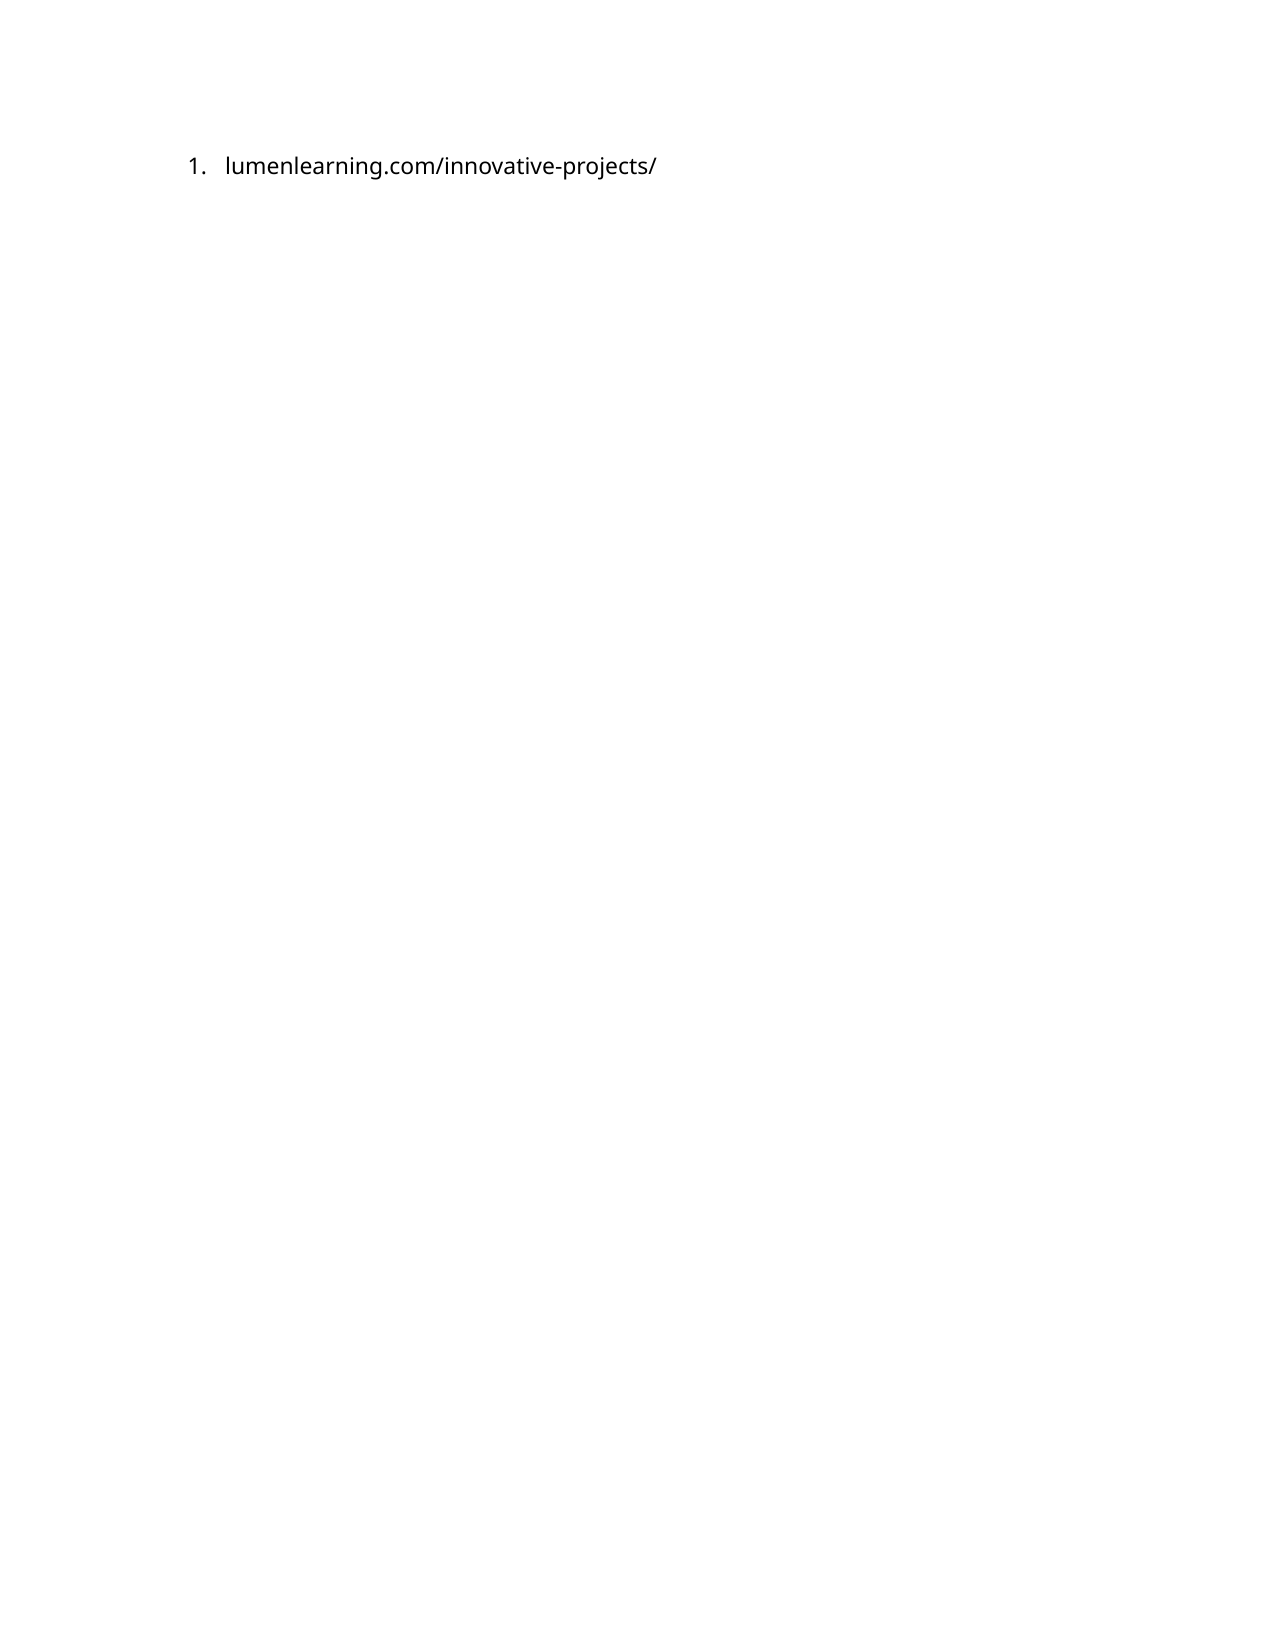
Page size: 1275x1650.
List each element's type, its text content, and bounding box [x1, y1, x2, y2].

list lumenlearning.com/innovative-projects/ [187, 150, 1125, 181]
